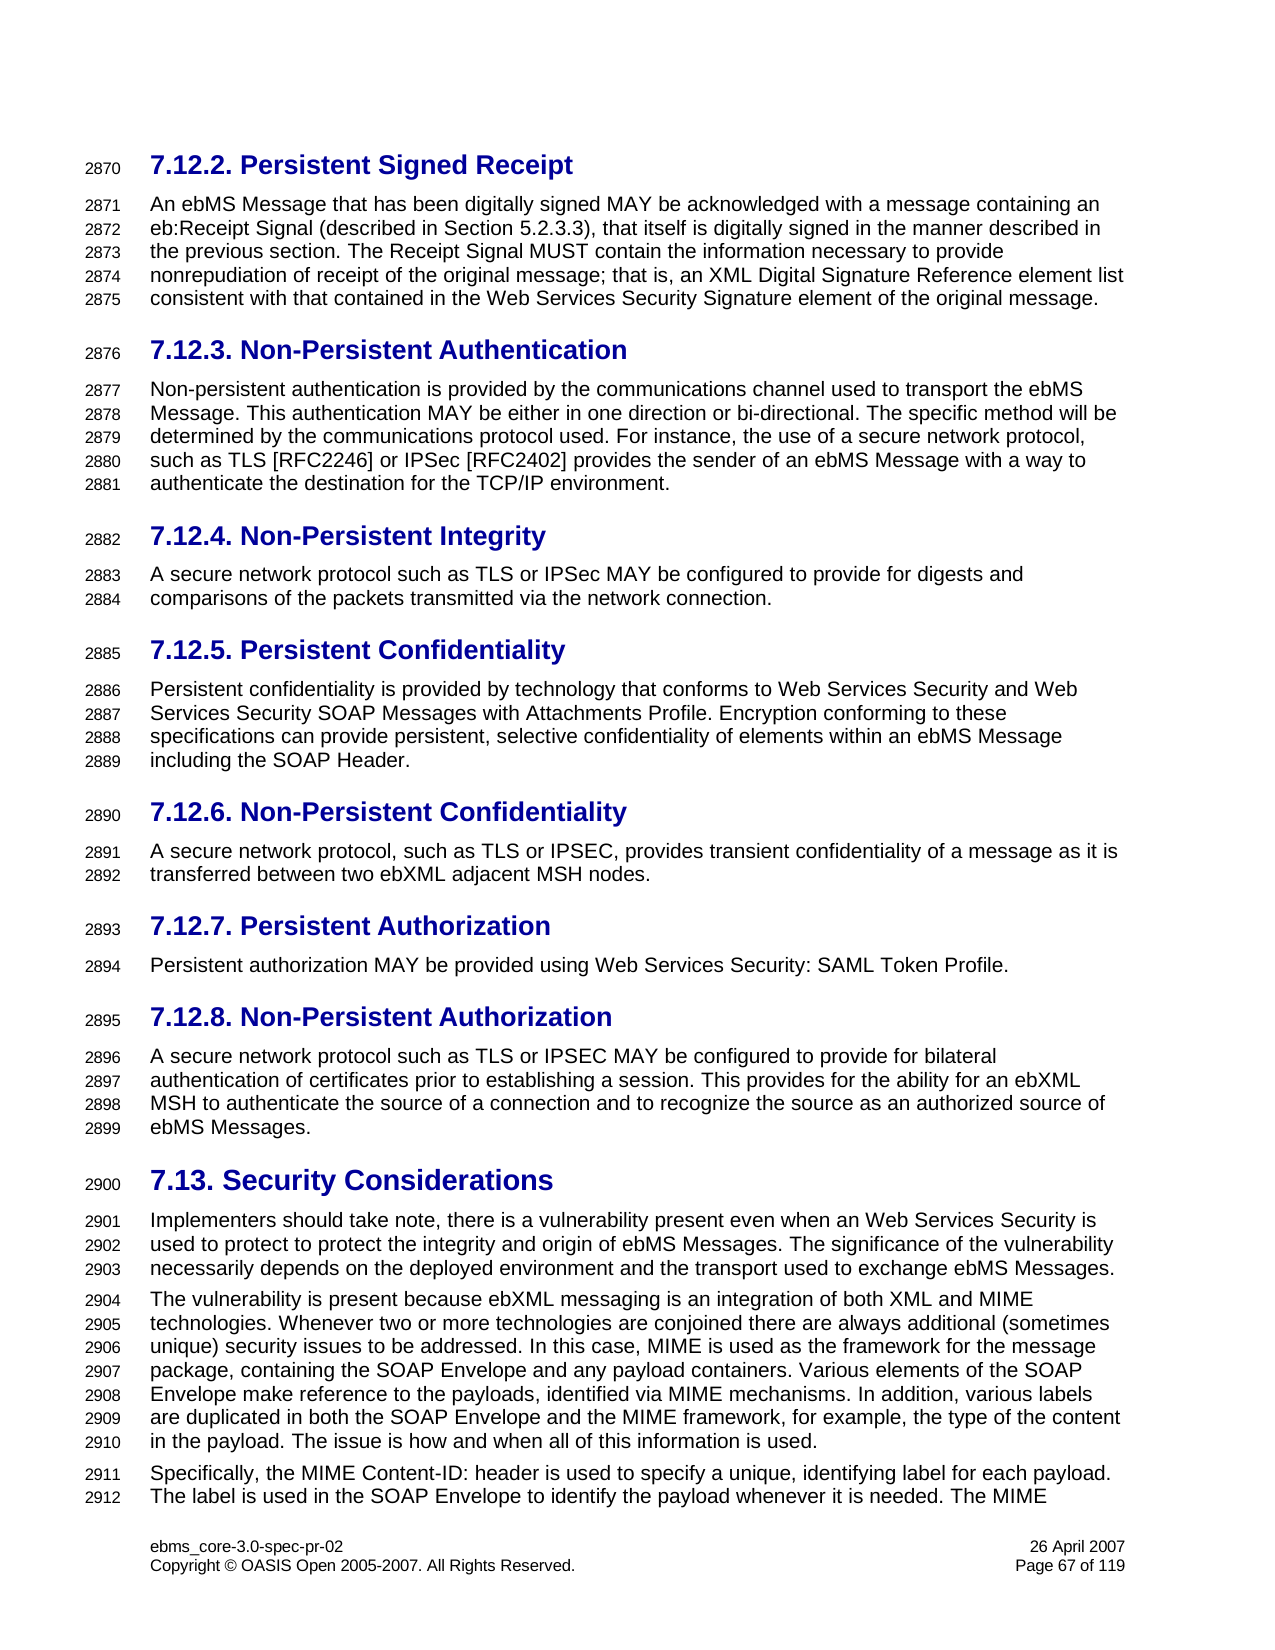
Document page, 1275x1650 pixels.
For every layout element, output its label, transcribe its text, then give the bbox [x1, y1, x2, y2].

text An ebMS Message that has been digitally signed MAY be acknowledged with a message containing an eb:Receipt Signal (described in Section 5.2.3.3), that itself is digitally signed in the manner described in the previous section. The Receipt Signal MUST contain the information necessary to provide nonrepudiation of receipt of the original message; that is, an XML Digital Signature Reference element list consistent with that contained in the Web Services Security Signature element of the original message. [150, 192, 1125, 310]
subtitle Security Considerations [150, 1164, 1125, 1196]
subtitle Non-Persistent Confidentiality [150, 797, 1125, 827]
text A secure network protocol such as TLS or IPSEC MAY be configured to provide for bilateral authentication of certificates prior to establishing a session. This provides for the ability for an ebXML MSH to authenticate the source of a connection and to recognize the source as an authorized source of ebMS Messages. [150, 1045, 1125, 1139]
text Non-persistent authentication is provided by the communications channel used to transport the ebMS Message. This authentication MAY be either in one direction or bi-directional. The specific method will be determined by the communications protocol used. For instance, the use of a secure network protocol, such as TLS [RFC2246] or IPSec [RFC2402] provides the sender of an ebMS Message with a way to authenticate the destination for the TCP/IP environment. [150, 378, 1125, 495]
text A secure network protocol, such as TLS or IPSEC, provides transient confidentiality of a message as it is transferred between two ebXML adjacent MSH nodes. [150, 839, 1125, 886]
subtitle Persistent Confidentiality [150, 635, 1125, 665]
text Persistent confidentiality is provided by technology that conforms to Web Services Security and Web Services Security SOAP Messages with Attachments Profile. Encryption conforming to these specifications can provide persistent, selective confidentiality of elements within an ebMS Message including the SOAP Header. [150, 677, 1125, 772]
text Implementers should take note, there is a vulnerability present even when an Web Services Security is used to protect to protect the integrity and origin of ebMS Messages. The significance of the vulnerability necessarily depends on the deployed environment and the transport used to exchange ebMS Messages. [150, 1209, 1125, 1279]
subtitle Persistent Signed Receipt [150, 150, 1125, 180]
text Persistent authorization MAY be provided using Web Services Security: SAML Token Profile. [150, 954, 1125, 977]
text A secure network protocol such as TLS or IPSec MAY be configured to provide for digests and comparisons of the packets transmitted via the network connection. [150, 563, 1125, 610]
text Specifically, the MIME Content-ID: header is used to specify a unique, identifying label for each payload. The label is used in the SOAP Envelope to identify the payload whenever it is needed. The MIME [150, 1461, 1125, 1508]
subtitle Non-Persistent Integrity [150, 520, 1125, 550]
text The vulnerability is present because ebXML messaging is an integration of both XML and MIME technologies. Whenever two or more technologies are conjoined there are always additional (sometimes unique) security issues to be addressed. In this case, MIME is used as the framework for the message package, containing the SOAP Envelope and any payload containers. Various elements of the SOAP Envelope make reference to the payloads, identified via MIME mechanisms. In addition, various labels are duplicated in both the SOAP Envelope and the MIME framework, for example, the type of the content in the payload. The issue is how and when all of this information is used. [150, 1288, 1125, 1453]
subtitle Persistent Authorization [150, 911, 1125, 941]
subtitle Non-Persistent Authorization [150, 1002, 1125, 1032]
subtitle Non-Persistent Authentication [150, 335, 1125, 365]
